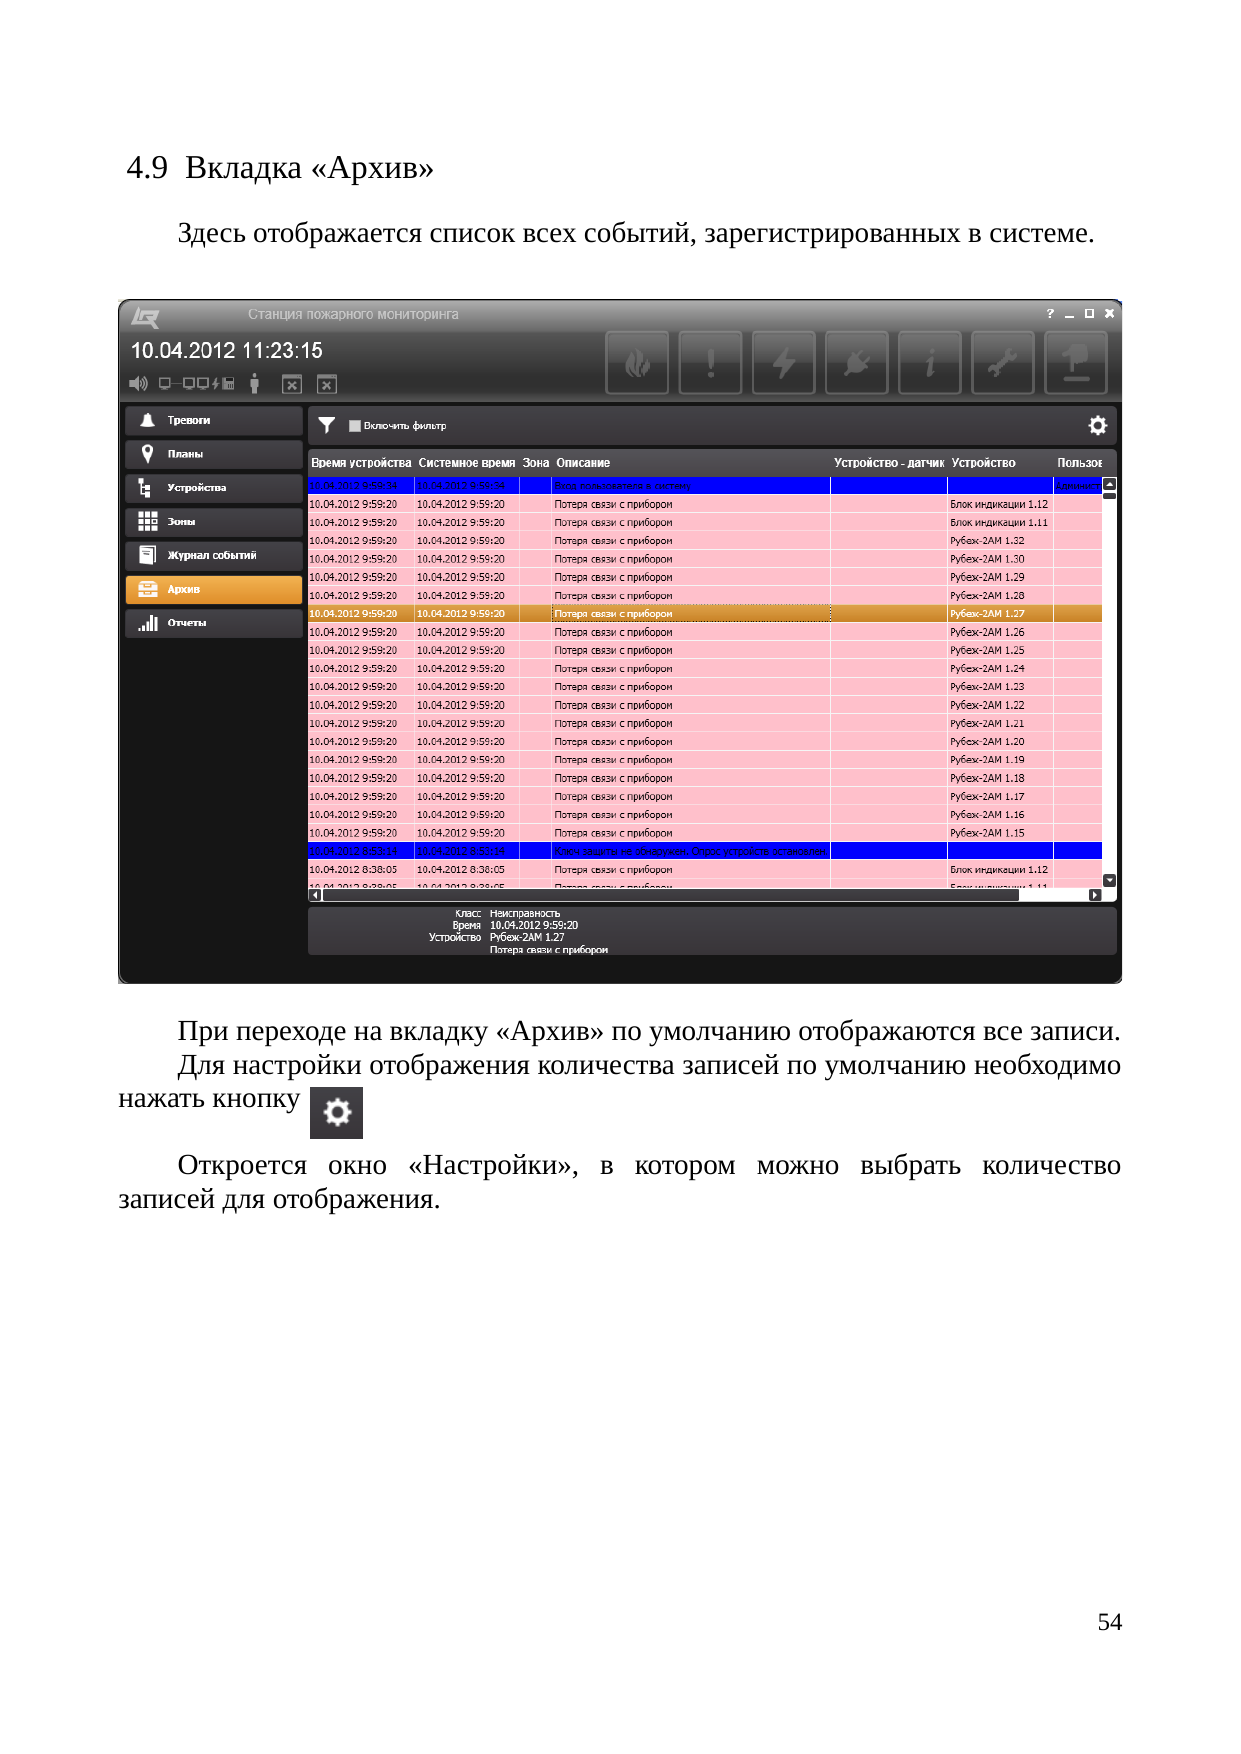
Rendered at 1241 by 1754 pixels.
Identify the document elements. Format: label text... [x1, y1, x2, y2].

subtitle Вкладка «Архив» [118, 148, 1122, 186]
text [118, 249, 1122, 299]
text Для настройки отображения количества записей по умолчанию необходимо нажать кнопку [118, 1047, 1122, 1114]
text Откроется окно «Настройки», в котором можно выбрать количество записей для отображения. [118, 1147, 1122, 1214]
text Здесь отображается список всех событий, зарегистрированных в системе. [118, 215, 1122, 249]
picture [118, 299, 1123, 984]
picture [310, 1087, 363, 1139]
text При переходе на вкладку «Архив» по умолчанию отображаются все записи. [118, 984, 1122, 1047]
